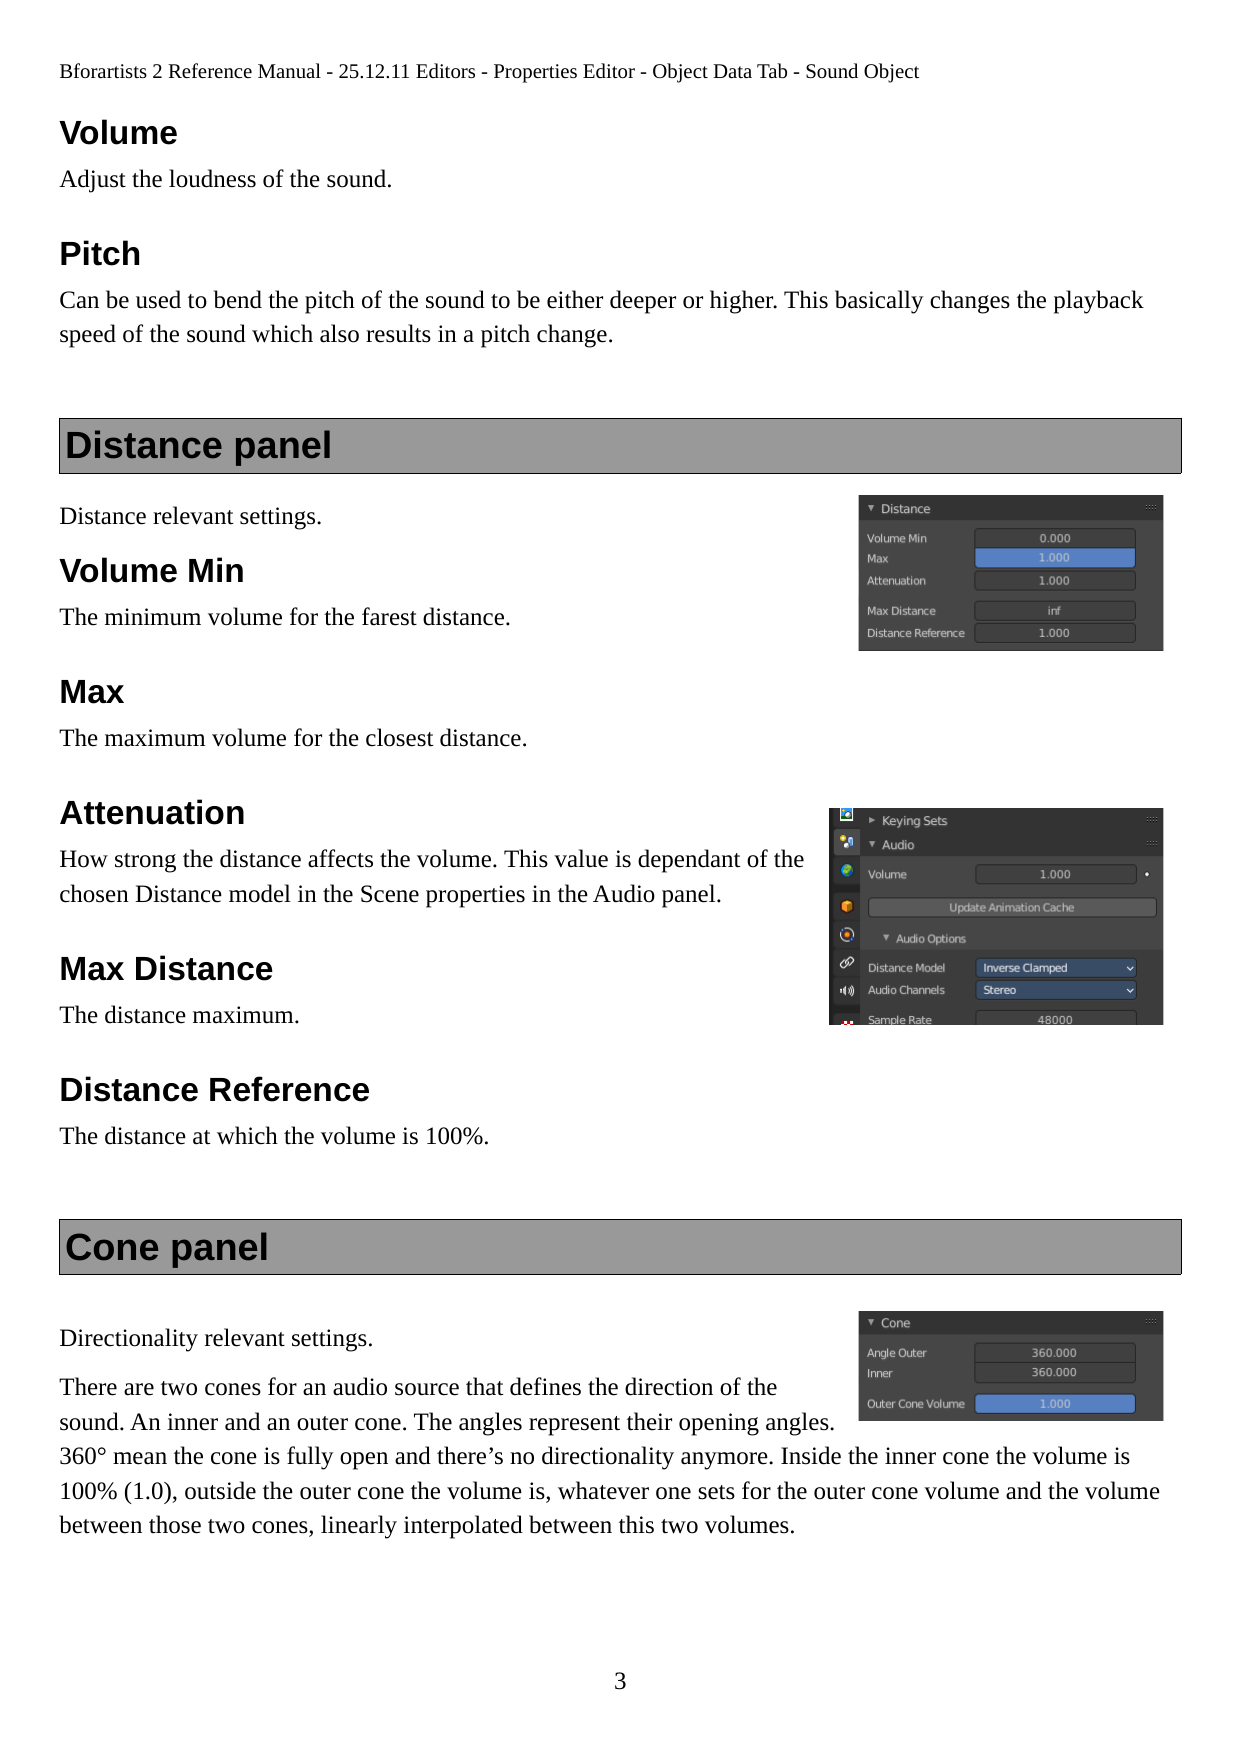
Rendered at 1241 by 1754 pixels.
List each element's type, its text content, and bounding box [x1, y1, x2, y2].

text Can be used to bend the pitch of the sound to be either deeper or higher. This basically changes the playback speed of the sound which also results in a pitch change. [59, 285, 1181, 348]
subtitle Distance Reference [59, 1070, 1181, 1108]
text Distance relevant settings. [59, 501, 858, 530]
text There are two cones for an audio source that defines the direction of the sound. An inner and an outer cone. The angles represent their opening angles. 360° mean the cone is fully open and there’s no directionality anymore. Inside the inner cone the volume is 100% (1.0), outside the outer cone the volume is, whatever one sets for the outer cone volume and the volume between those two cones, linearly interpolated between this two volumes. [59, 1372, 1181, 1539]
subtitle Max Distance [59, 949, 829, 987]
table_header Distance panel [60, 419, 1181, 473]
picture [829, 808, 1164, 1025]
text How strong the distance affects the volume. This value is dependant of the chosen Distance model in the Scene properties in the Audio panel. [59, 844, 829, 907]
text Adjust the loudness of the sound. [59, 164, 1181, 192]
picture [858, 1311, 1164, 1421]
subtitle Max [59, 672, 1181, 711]
subtitle Volume Min [59, 551, 858, 590]
text The minimum volume for the farest distance. [59, 602, 858, 631]
text Directionality relevant settings. [59, 1323, 858, 1352]
subtitle Pitch [59, 234, 1181, 272]
subtitle [1164, 949, 1181, 987]
subtitle Volume [59, 113, 1181, 151]
text The distance at which the volume is 100%. [59, 1121, 1181, 1149]
subtitle [1164, 551, 1181, 590]
table_header Cone panel [60, 1220, 1181, 1274]
text The maximum volume for the closest distance. [59, 723, 1181, 752]
picture [858, 495, 1164, 651]
subtitle Attenuation [59, 793, 1181, 832]
text The distance maximum. [59, 1000, 1181, 1028]
